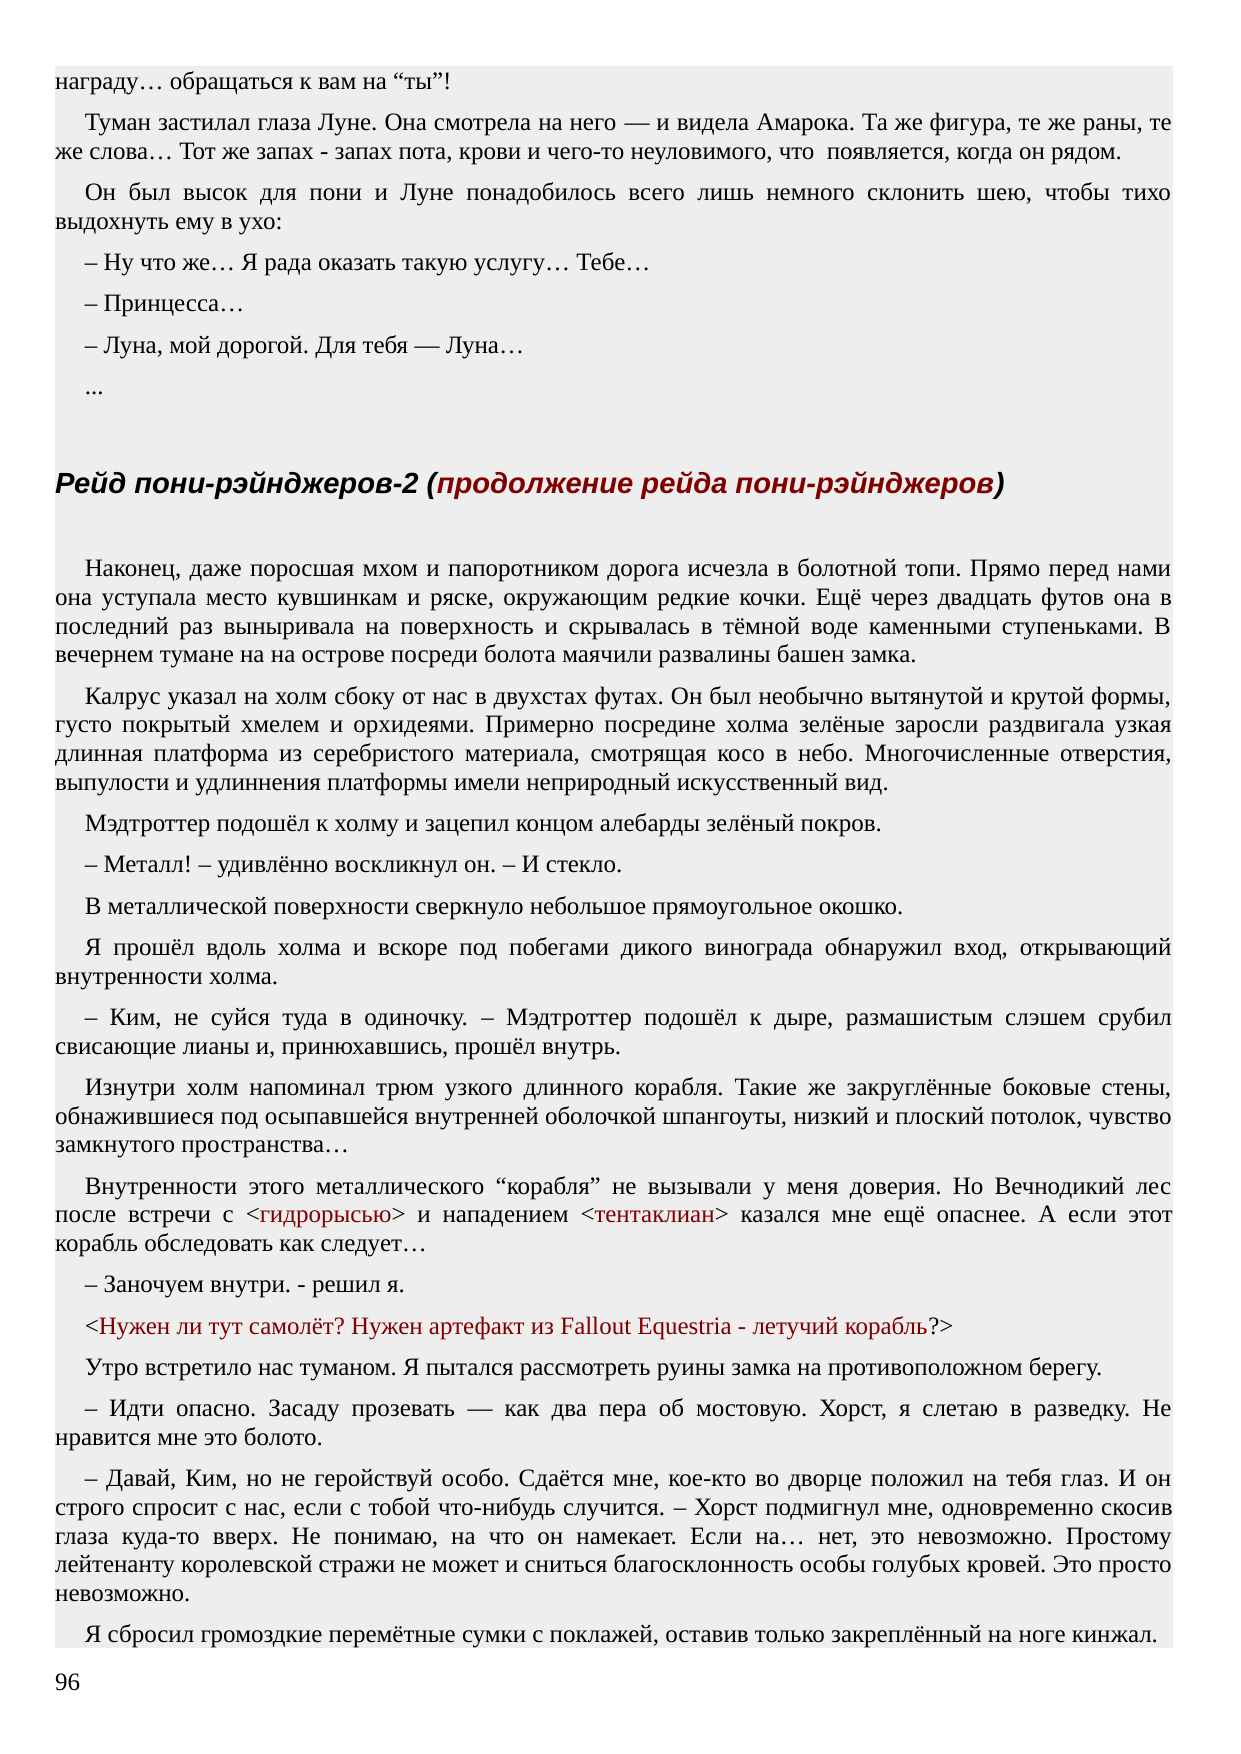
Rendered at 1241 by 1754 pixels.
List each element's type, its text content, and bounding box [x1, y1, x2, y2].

text – Идти опасно. Засаду прозевать — как два пера об мостовую. Хорст, я слетаю в разведку. Не нравится мне это болото. [55, 1393, 1173, 1451]
text Наконец, даже поросшая мхом и папоротником дорога исчезла в болотной топи. Прямо перед нами она уступала место кувшинкам и ряске, окружающим редкие кочки. Ещё через двадцать футов она в последний раз выныривала на поверхность и скрывалась в тёмной воде каменными ступеньками. В вечернем тумане на на острове посреди болота маячили развалины башен замка. [55, 553, 1173, 668]
text Туман застилал глаза Луне. Она смотрела на него — и видела Амарока. Та же фигура, те же раны, те же слова… Тот же запах - запах пота, крови и чего-то неуловимого, что появляется, когда он рядом. [55, 107, 1173, 165]
text Он был высок для пони и Луне понадобилось всего лишь немного склонить шею, чтобы тихо выдохнуть ему в ухо: [55, 177, 1173, 235]
text – Заночуем внутри. - решил я. [55, 1269, 1173, 1298]
text Я прошёл вдоль холма и вскоре под побегами дикого винограда обнаружил вход, открывающий внутренности холма. [55, 932, 1173, 989]
text Мэдтроттер подошёл к холму и зацепил концом алебарды зелёный покров. [55, 808, 1173, 837]
text Изнутри холм напоминал трюм узкого длинного корабля. Такие же закруглённые боковые стены, обнажившиеся под осыпавшейся внутренней оболочкой шпангоуты, низкий и плоский потолок, чувство замкнутого пространства… [55, 1072, 1173, 1158]
text Я сбросил громоздкие перемётные сумки с поклажей, оставив только закреплённый на ноге кинжал. [55, 1619, 1173, 1648]
text – Давай, Ким, но не геройствуй особо. Сдаётся мне, кое-кто во дворце положил на тебя глаз. И он строго спросит с нас, если с тобой что-нибудь случится. – Хорст подмигнул мне, одновременно скосив глаза куда-то вверх. Не понимаю, на что он намекает. Если на… нет, это невозможно. Простому лейтенанту королевской стражи не может и сниться благосклонность особы голубых кровей. Это просто невозможно. [55, 1463, 1173, 1607]
text награду… обращаться к вам на “ты”! [55, 66, 1173, 95]
text <Нужен ли тут самолёт? Нужен артефакт из Fallout Equestria - летучий корабль?> [55, 1311, 1173, 1339]
text – Ну что же… Я рада оказать такую услугу… Тебе… [55, 247, 1173, 276]
text ... [55, 371, 1173, 400]
text Калрус указал на холм сбоку от нас в двухстах футах. Он был необычно вытянутой и крутой формы, густо покрытый хмелем и орхидеями. Примерно посредине холма зелёные заросли раздвигала узкая длинная платформа из серебристого материала, смотрящая косо в небо. Многочисленные отверстия, выпулости и удлиннения платформы имели неприродный искусственный вид. [55, 681, 1173, 796]
text – Ким, не суйся туда в одиночку. – Мэдтроттер подошёл к дыре, размашистым слэшем срубил свисающие лианы и, принюхавшись, прошёл внутрь. [55, 1002, 1173, 1059]
text – Металл! – удивлённо воскликнул он. – И стекло. [55, 849, 1173, 878]
text Утро встретило нас туманом. Я пытался рассмотреть руины замка на противоположном берегу. [55, 1352, 1173, 1381]
text – Принцесса… [55, 288, 1173, 317]
text Внутренности этого металлического “корабля” не вызывали у меня доверия. Но Вечнодикий лес после встречи с <гидрорысью> и нападением <тентаклиан> казался мне ещё опаснее. А если этот корабль обследовать как следует… [55, 1171, 1173, 1257]
subtitle Рейд пони-рэйнджеров-2 (продолжение рейда пони-рэйнджеров) [55, 466, 1173, 499]
text В металлической поверхности сверкнуло небольшое прямоугольное окошко. [55, 891, 1173, 919]
text – Луна, мой дорогой. Для тебя — Луна… [55, 330, 1173, 358]
